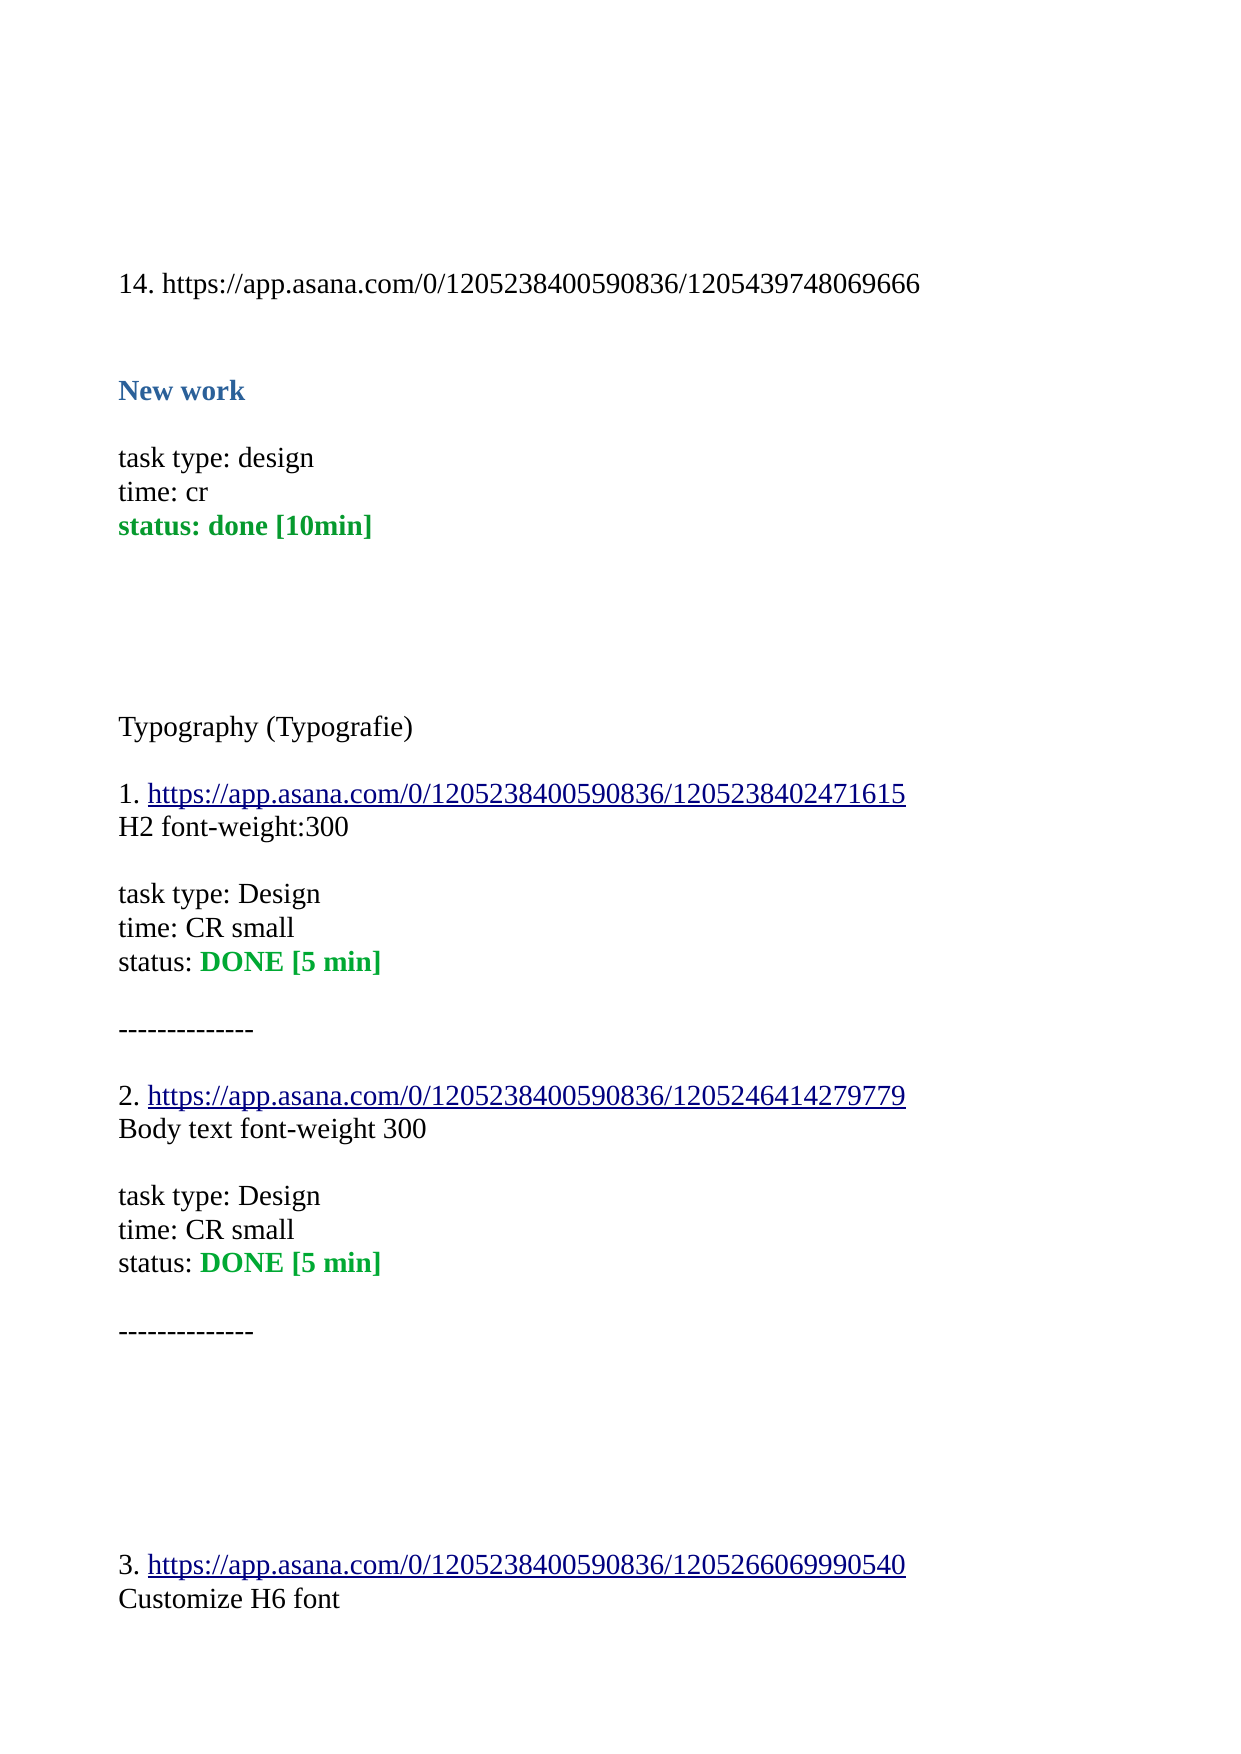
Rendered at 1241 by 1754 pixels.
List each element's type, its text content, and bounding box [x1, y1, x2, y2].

text 3. https://app.asana.com/0/1205238400590836/1205266069990540 [118, 1547, 1122, 1581]
text Customize H6 font [118, 1581, 1122, 1614]
text time: CR small [118, 1212, 1122, 1246]
text 2. https://app.asana.com/0/1205238400590836/1205246414279779 [118, 1078, 1122, 1111]
text Typography (Typografie) [118, 709, 1122, 742]
text status: DONE [5 min] [118, 944, 1122, 977]
text -------------- [118, 1313, 1122, 1346]
text task type: design [118, 441, 1122, 474]
text H2 font-weight:300 [118, 809, 1122, 843]
text task type: Design [118, 877, 1122, 910]
text Body text font-weight 300 [118, 1111, 1122, 1145]
text 14. https://app.asana.com/0/1205238400590836/1205439748069666 [118, 267, 1122, 300]
text status: DONE [5 min] [118, 1246, 1122, 1279]
text -------------- [118, 1011, 1122, 1044]
text 1. https://app.asana.com/0/1205238400590836/1205238402471615 [118, 776, 1122, 809]
text time: cr [118, 474, 1122, 508]
text task type: Design [118, 1178, 1122, 1212]
text New work [118, 373, 1122, 407]
text status: done [10min] [118, 508, 1122, 541]
text time: CR small [118, 910, 1122, 944]
